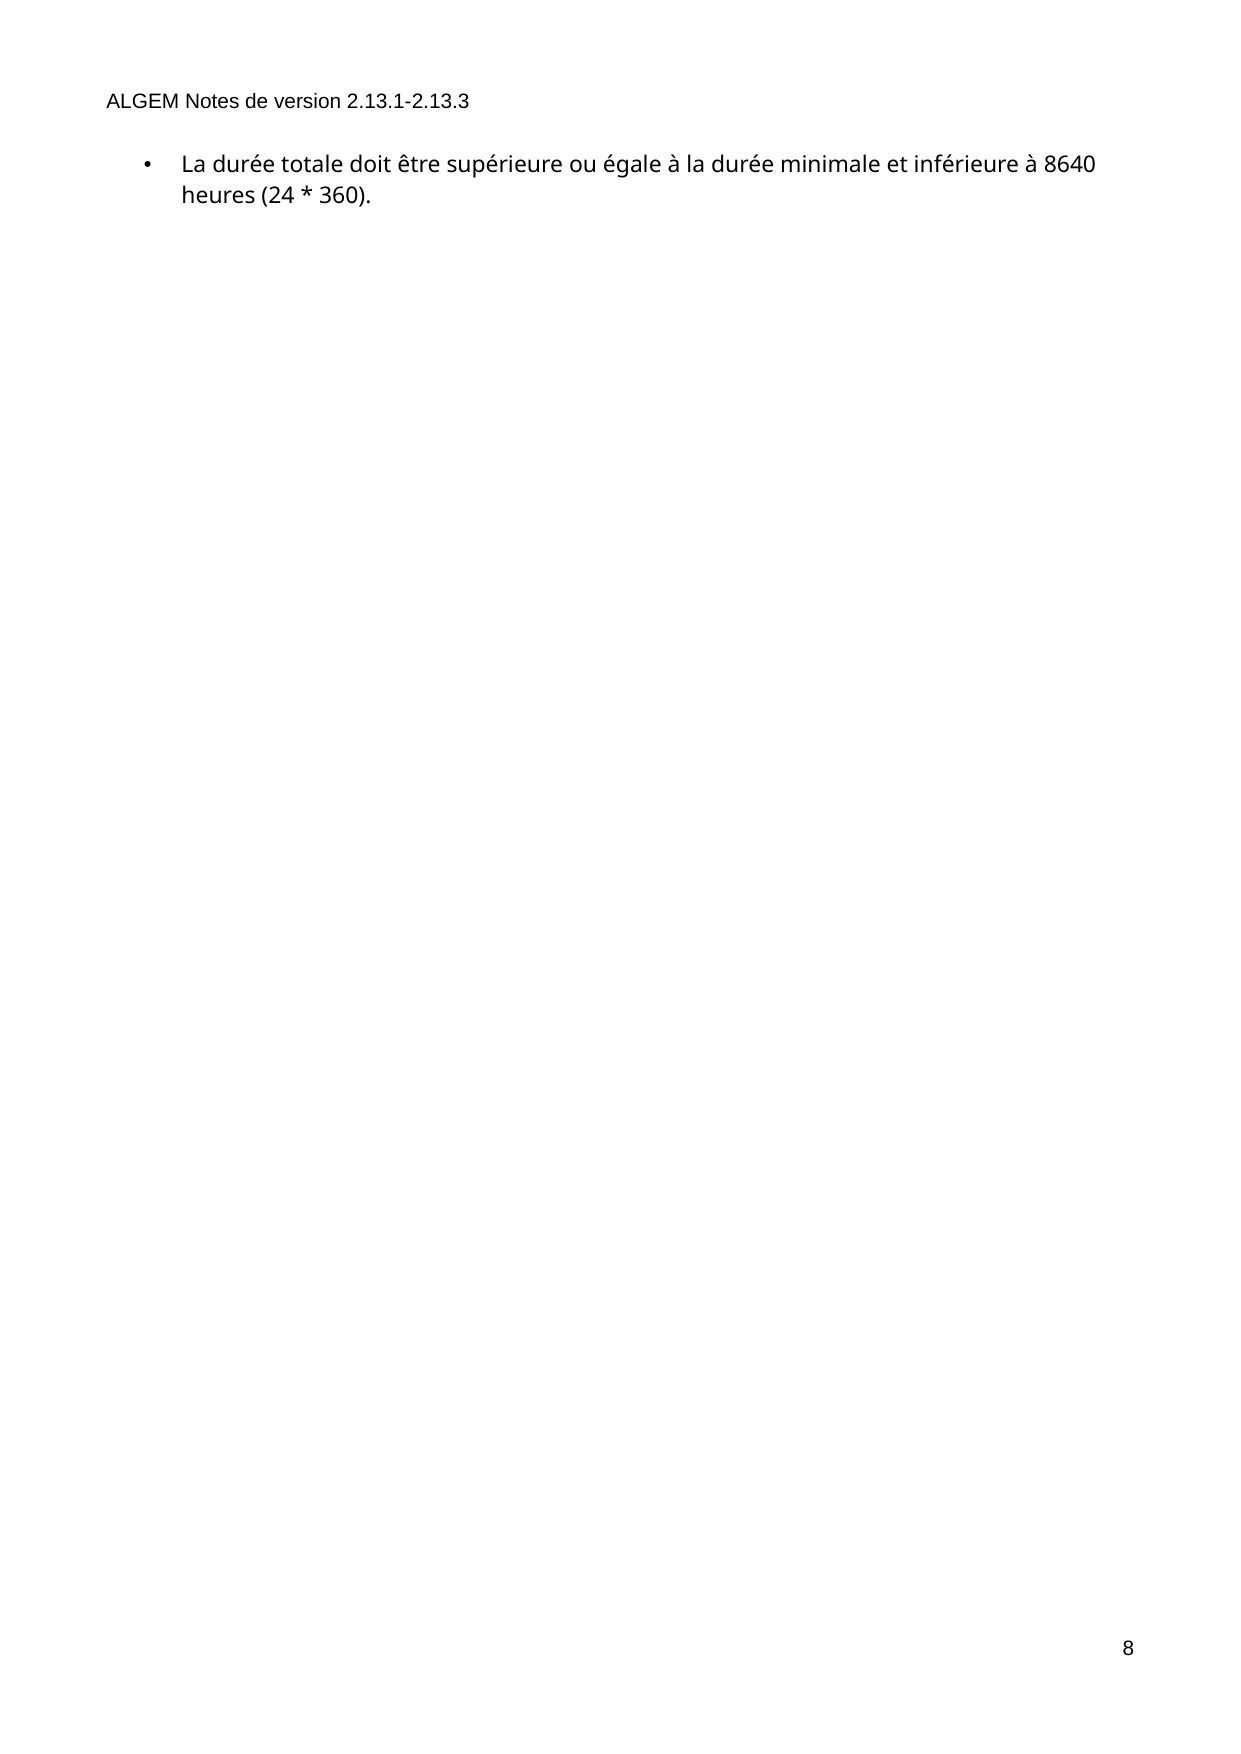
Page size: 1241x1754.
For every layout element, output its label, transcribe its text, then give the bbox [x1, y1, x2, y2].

list La durée totale doit être supérieure ou égale à la durée minimale et inférieure à 8640 heures (24 * 360). [144, 147, 1134, 210]
